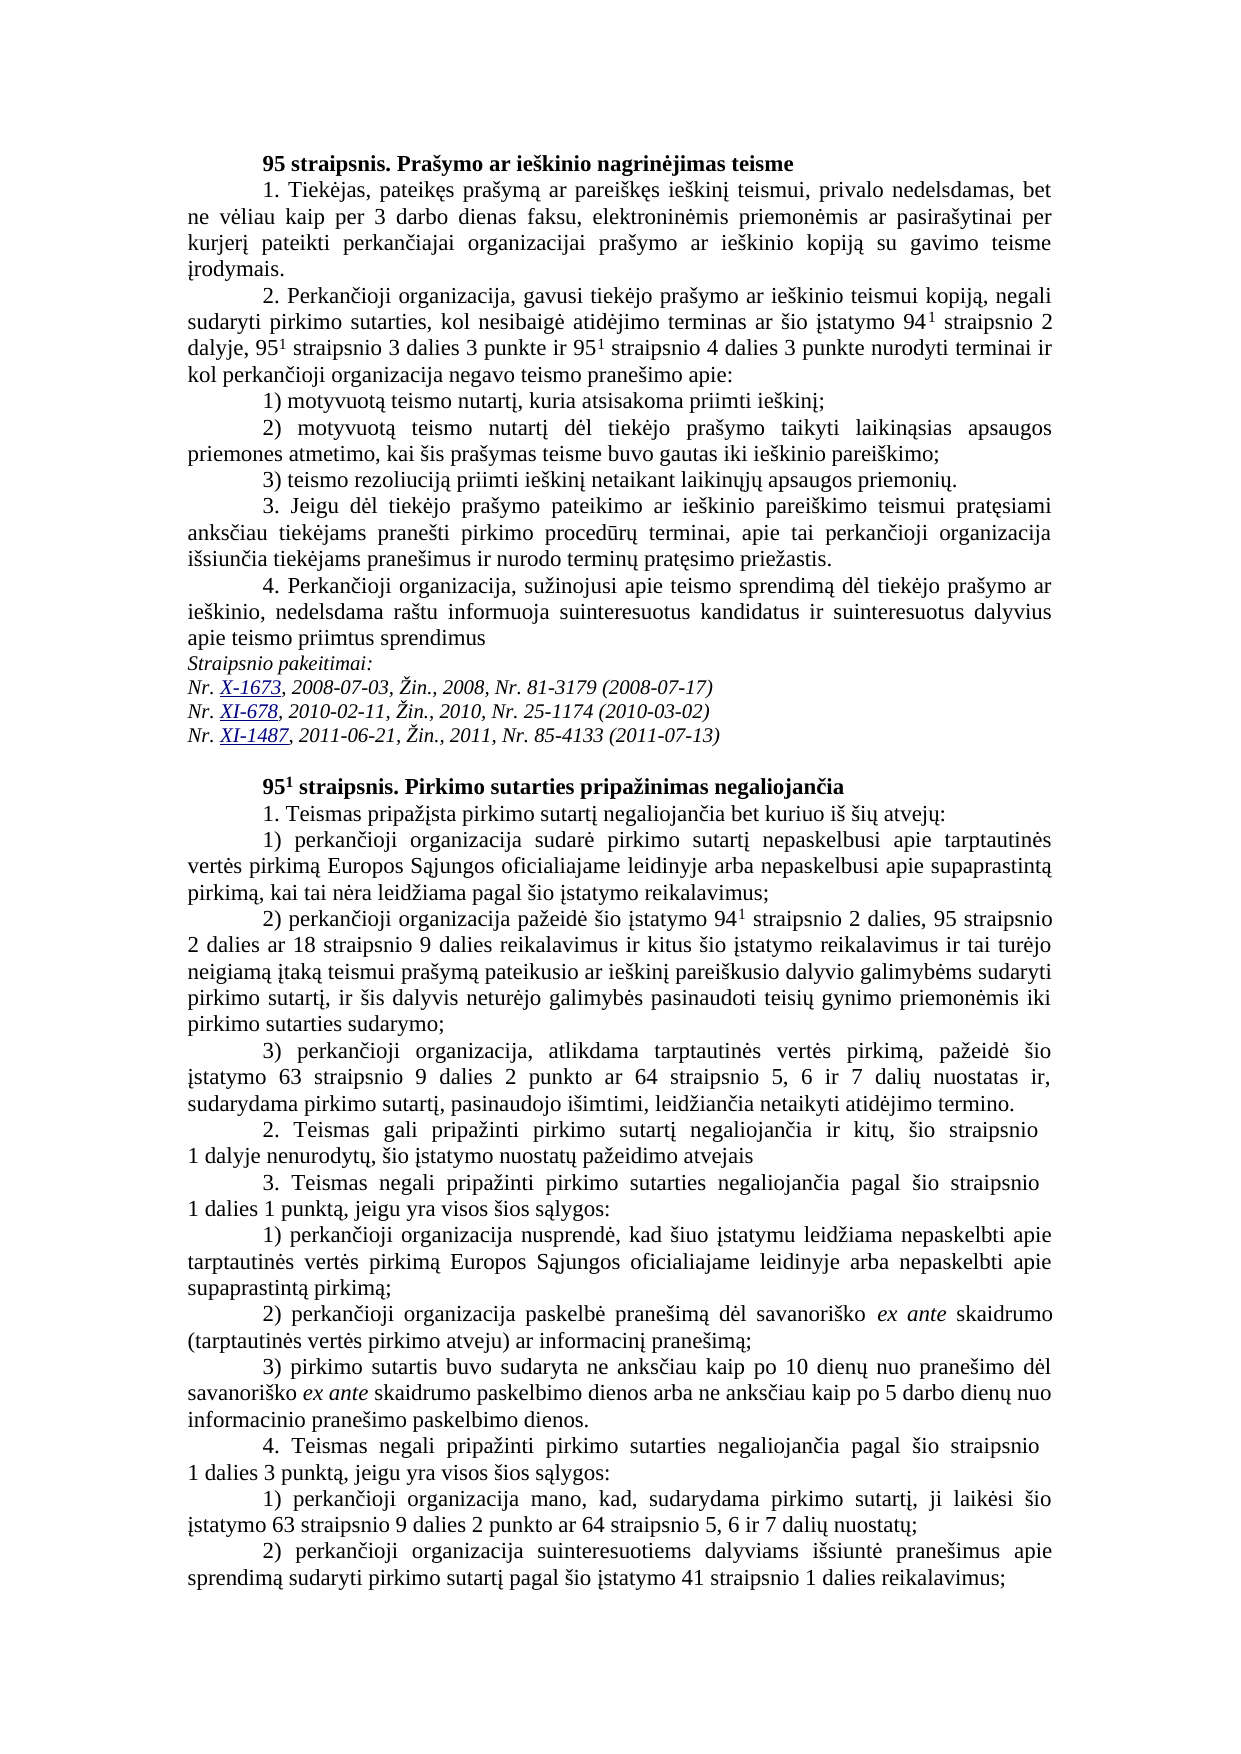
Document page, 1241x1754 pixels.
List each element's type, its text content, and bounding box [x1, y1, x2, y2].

list 3. Teismas negali pripažinti pirkimo sutarties negaliojančia pagal šio straipsnio 1 dalies 1 punktą, jeigu yra visos šios sąlygos: [187, 1169, 1053, 1221]
text Nr. XI-1487, 2011-06-21, Žin., 2011, Nr. 85-4133 (2011-07-13) [187, 723, 1053, 747]
list 1. Teismas pripažįsta pirkimo sutartį negaliojančia bet kuriuo iš šių atvejų: [187, 800, 1053, 826]
text Straipsnio pakeitimai: [187, 651, 1053, 675]
text 951 straipsnis. Pirkimo sutarties pripažinimas negaliojančia [187, 773, 1053, 800]
text 1. Tiekėjas, pateikęs prašymą ar pareiškęs ieškinį teismui, privalo nedelsdamas, bet ne vėliau kaip per 3 darbo dienas faksu, elektroninėmis priemonėmis ar pasirašytinai per kurjerį pateikti perkančiajai organizacijai prašymo ar ieškinio kopiją su gavimo teisme įrodymais. [187, 176, 1053, 282]
list 2) perkančioji organizacija paskelbė pranešimą dėl savanoriško ex ante skaidrumo (tarptautinės vertės pirkimo atveju) ar informacinį pranešimą; [187, 1300, 1053, 1353]
list 1) perkančioji organizacija nusprendė, kad šiuo įstatymu leidžiama nepaskelbti apie tarptautinės vertės pirkimą Europos Sąjungos oficialiajame leidinyje arba nepaskelbti apie supaprastintą pirkimą; [187, 1221, 1053, 1300]
text Nr. XI-678, 2010-02-11, Žin., 2010, Nr. 25-1174 (2010-03-02) [187, 699, 1053, 723]
list 3) perkančioji organizacija, atlikdama tarptautinės vertės pirkimą, pažeidė šio įstatymo 63 straipsnio 9 dalies 2 punkto ar 64 straipsnio 5, 6 ir 7 dalių nuostatas ir, sudarydama pirkimo sutartį, pasinaudojo išimtimi, leidžiančia netaikyti atidėjimo termino. [187, 1037, 1053, 1116]
list 4. Teismas negali pripažinti pirkimo sutarties negaliojančia pagal šio straipsnio 1 dalies 3 punktą, jeigu yra visos šios sąlygos: [187, 1432, 1053, 1485]
text 2) motyvuotą teismo nutartį dėl tiekėjo prašymo taikyti laikinąsias apsaugos priemones atmetimo, kai šis prašymas teisme buvo gautas iki ieškinio pareiškimo; [187, 413, 1053, 466]
text 2. Perkančioji organizacija, gavusi tiekėjo prašymo ar ieškinio teismui kopiją, negali sudaryti pirkimo sutarties, kol nesibaigė atidėjimo terminas ar šio įstatymo 941 straipsnio 2 dalyje, 951 straipsnio 3 dalies 3 punkte ir 951 straipsnio 4 dalies 3 punkte nurodyti terminai ir kol perkančioji organizacija negavo teismo pranešimo apie: [187, 282, 1053, 387]
text 3) pirkimo sutartis buvo sudaryta ne anksčiau kaip po 10 dienų nuo pranešimo dėl savanoriško ex ante skaidrumo paskelbimo dienos arba ne anksčiau kaip po 5 darbo dienų nuo informacinio pranešimo paskelbimo dienos. [187, 1353, 1053, 1432]
text 4. Perkančioji organizacija, sužinojusi apie teismo sprendimą dėl tiekėjo prašymo ar ieškinio, nedelsdama raštu informuoja suinteresuotus kandidatus ir suinteresuotus dalyvius apie teismo priimtus sprendimus [187, 572, 1053, 651]
text 2. Teismas gali pripažinti pirkimo sutartį negaliojančia ir kitų, šio straipsnio 1 dalyje nenurodytų, šio įstatymo nuostatų pažeidimo atvejais [187, 1116, 1053, 1169]
text 1) motyvuotą teismo nutartį, kuria atsisakoma priimti ieškinį; [187, 387, 1053, 413]
text 3. Jeigu dėl tiekėjo prašymo pateikimo ar ieškinio pareiškimo teismui pratęsiami anksčiau tiekėjams pranešti pirkimo procedūrų terminai, apie tai perkančioji organizacija išsiunčia tiekėjams pranešimus ir nurodo terminų pratęsimo priežastis. [187, 493, 1053, 572]
list 1) perkančioji organizacija mano, kad, sudarydama pirkimo sutartį, ji laikėsi šio įstatymo 63 straipsnio 9 dalies 2 punkto ar 64 straipsnio 5, 6 ir 7 dalių nuostatų; [187, 1485, 1053, 1538]
text 3) teismo rezoliuciją priimti ieškinį netaikant laikinųjų apsaugos priemonių. [187, 466, 1053, 493]
list 1) perkančioji organizacija sudarė pirkimo sutartį nepaskelbusi apie tarptautinės vertės pirkimą Europos Sąjungos oficialiajame leidinyje arba nepaskelbusi apie supaprastintą pirkimą, kai tai nėra leidžiama pagal šio įstatymo reikalavimus; [187, 826, 1053, 905]
text 95 straipsnis. Prašymo ar ieškinio nagrinėjimas teisme [187, 150, 1053, 176]
list 2) perkančioji organizacija pažeidė šio įstatymo 941 straipsnio 2 dalies, 95 straipsnio 2 dalies ar 18 straipsnio 9 dalies reikalavimus ir kitus šio įstatymo reikalavimus ir tai turėjo neigiamą įtaką teismui prašymą pateikusio ar ieškinį pareiškusio dalyvio galimybėms sudaryti pirkimo sutartį, ir šis dalyvis neturėjo galimybės pasinaudoti teisių gynimo priemonėmis iki pirkimo sutarties sudarymo; [187, 905, 1053, 1037]
list 2) perkančioji organizacija suinteresuotiems dalyviams išsiuntė pranešimus apie sprendimą sudaryti pirkimo sutartį pagal šio įstatymo 41 straipsnio 1 dalies reikalavimus; [187, 1538, 1053, 1590]
text Nr. X-1673, 2008-07-03, Žin., 2008, Nr. 81-3179 (2008-07-17) [187, 675, 1053, 699]
